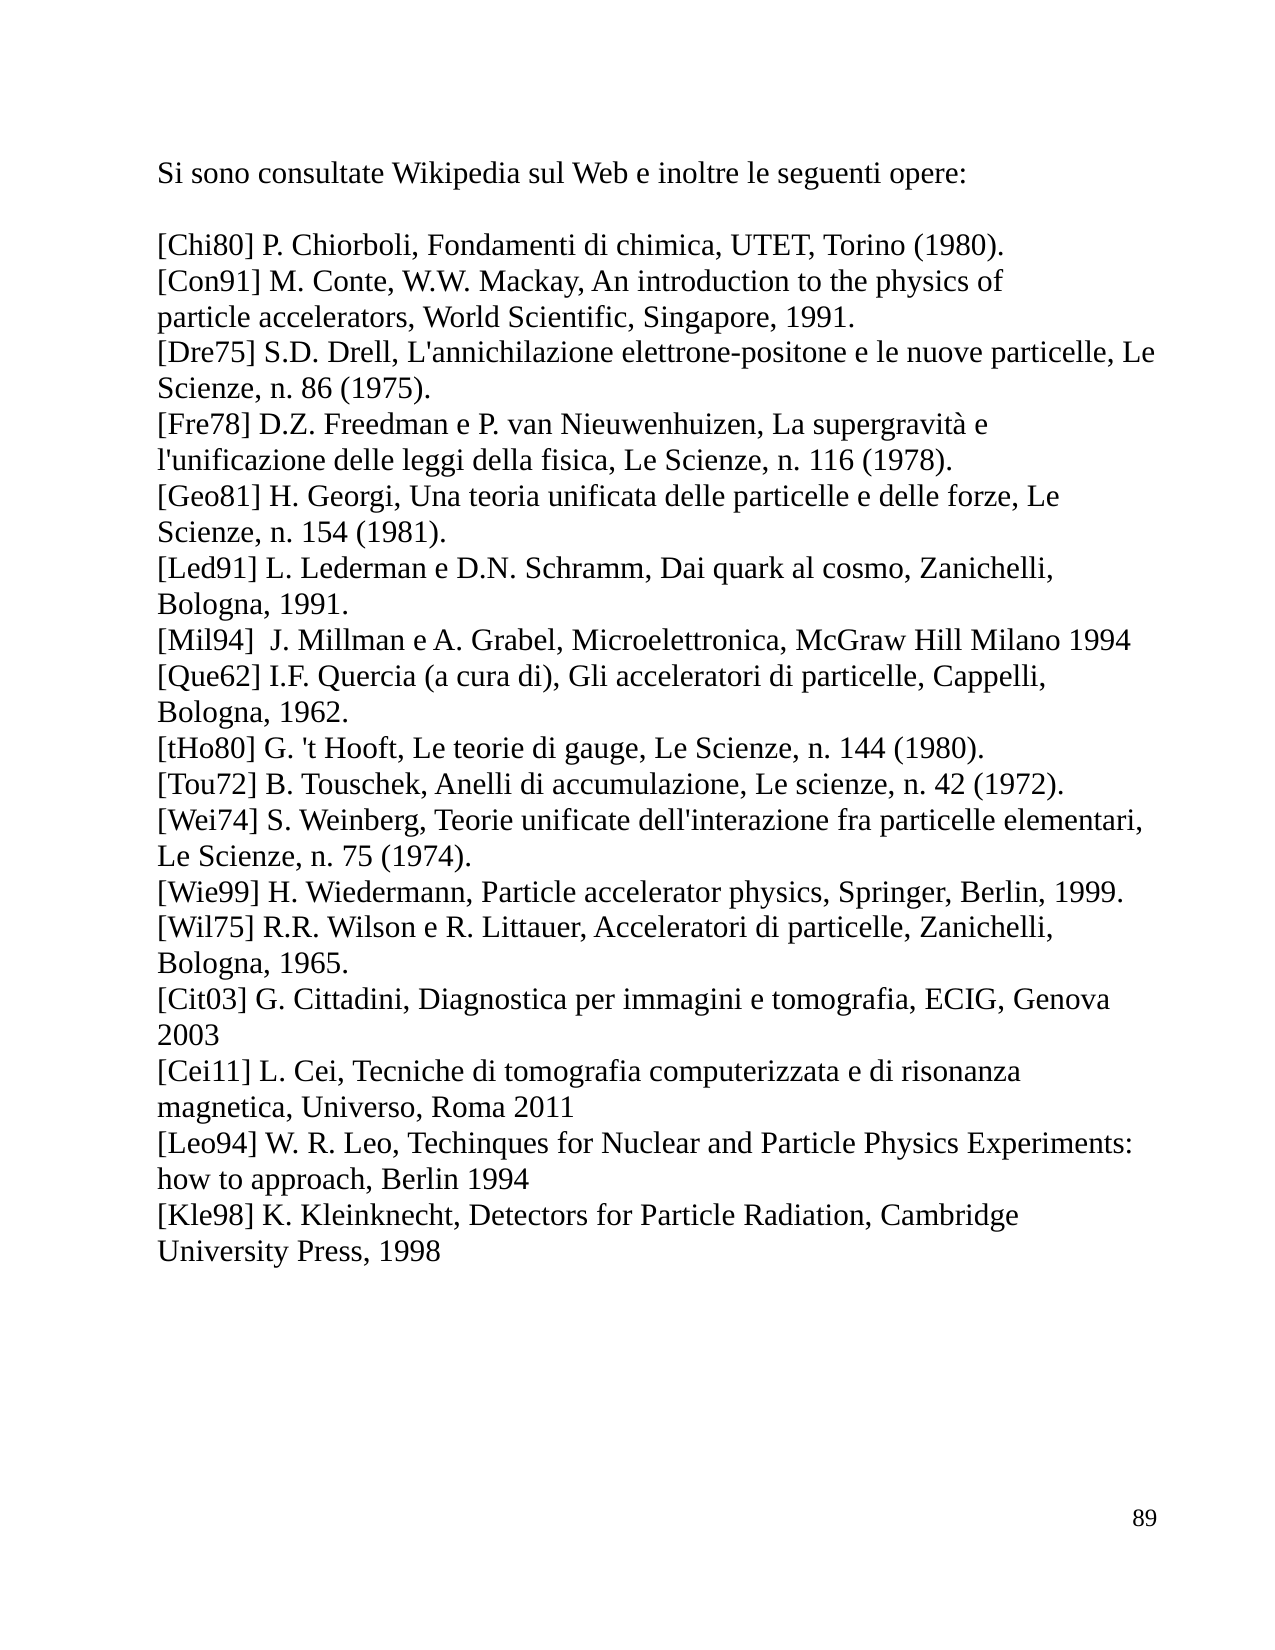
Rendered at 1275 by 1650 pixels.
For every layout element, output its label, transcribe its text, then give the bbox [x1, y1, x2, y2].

text Si sono consultate Wikipedia sul Web e inoltre le seguenti opere: [118, 154, 1157, 190]
text University Press, 1998 [118, 1232, 1157, 1268]
text how to approach, Berlin 1994 [118, 1160, 1157, 1196]
text Scienze, n. 154 (1981). [118, 513, 1157, 549]
text [Cit03] G. Cittadini, Diagnostica per immagini e tomografia, ECIG, Genova [118, 981, 1157, 1017]
text [Kle98] K. Kleinknecht, Detectors for Particle Radiation, Cambridge [118, 1196, 1157, 1232]
text [Wil75] R.R. Wilson e R. Littauer, Acceleratori di particelle, Zanichelli, [118, 909, 1157, 945]
text Bologna, 1965. [118, 945, 1157, 981]
text [tHo80] G. 't Hooft, Le teorie di gauge, Le Scienze, n. 144 (1980). [118, 729, 1157, 765]
text [Que62] I.F. Quercia (a cura di), Gli acceleratori di particelle, Cappelli, [118, 657, 1157, 693]
text [Con91] M. Conte, W.W. Mackay, An introduction to the physics of [118, 262, 1157, 298]
text [Wie99] H. Wiedermann, Particle accelerator physics, Springer, Berlin, 1999. [118, 873, 1157, 909]
text Bologna, 1962. [118, 693, 1157, 729]
text 2003 [118, 1017, 1157, 1052]
text Le Scienze, n. 75 (1974). [118, 837, 1157, 873]
text [Tou72] B. Touschek, Anelli di accumulazione, Le scienze, n. 42 (1972). [118, 765, 1157, 801]
text l'unificazione delle leggi della fisica, Le Scienze, n. 116 (1978). [118, 442, 1157, 477]
text [Chi80] P. Chiorboli, Fondamenti di chimica, UTET, Torino (1980). [118, 226, 1157, 262]
text Bologna, 1991. [118, 585, 1157, 621]
text [Dre75] S.D. Drell, L'annichilazione elettrone-positone e le nuove particelle, Le [118, 334, 1157, 370]
text [Cei11] L. Cei, Tecniche di tomografia computerizzata e di risonanza [118, 1052, 1157, 1088]
text Scienze, n. 86 (1975). [118, 370, 1157, 406]
text [Mil94] J. Millman e A. Grabel, Microelettronica, McGraw Hill Milano 1994 [118, 621, 1157, 657]
text [Geo81] H. Georgi, Una teoria unificata delle particelle e delle forze, Le [118, 477, 1157, 513]
text magnetica, Universo, Roma 2011 [118, 1088, 1157, 1124]
text [Fre78] D.Z. Freedman e P. van Nieuwenhuizen, La supergravità e [118, 406, 1157, 442]
text [Led91] L. Lederman e D.N. Schramm, Dai quark al cosmo, Zanichelli, [118, 549, 1157, 585]
text [Wei74] S. Weinberg, Teorie unificate dell'interazione fra particelle elementari, [118, 801, 1157, 837]
text [Leo94] W. R. Leo, Techinques for Nuclear and Particle Physics Experiments: [118, 1124, 1157, 1160]
text particle accelerators, World Scientific, Singapore, 1991. [118, 298, 1157, 334]
